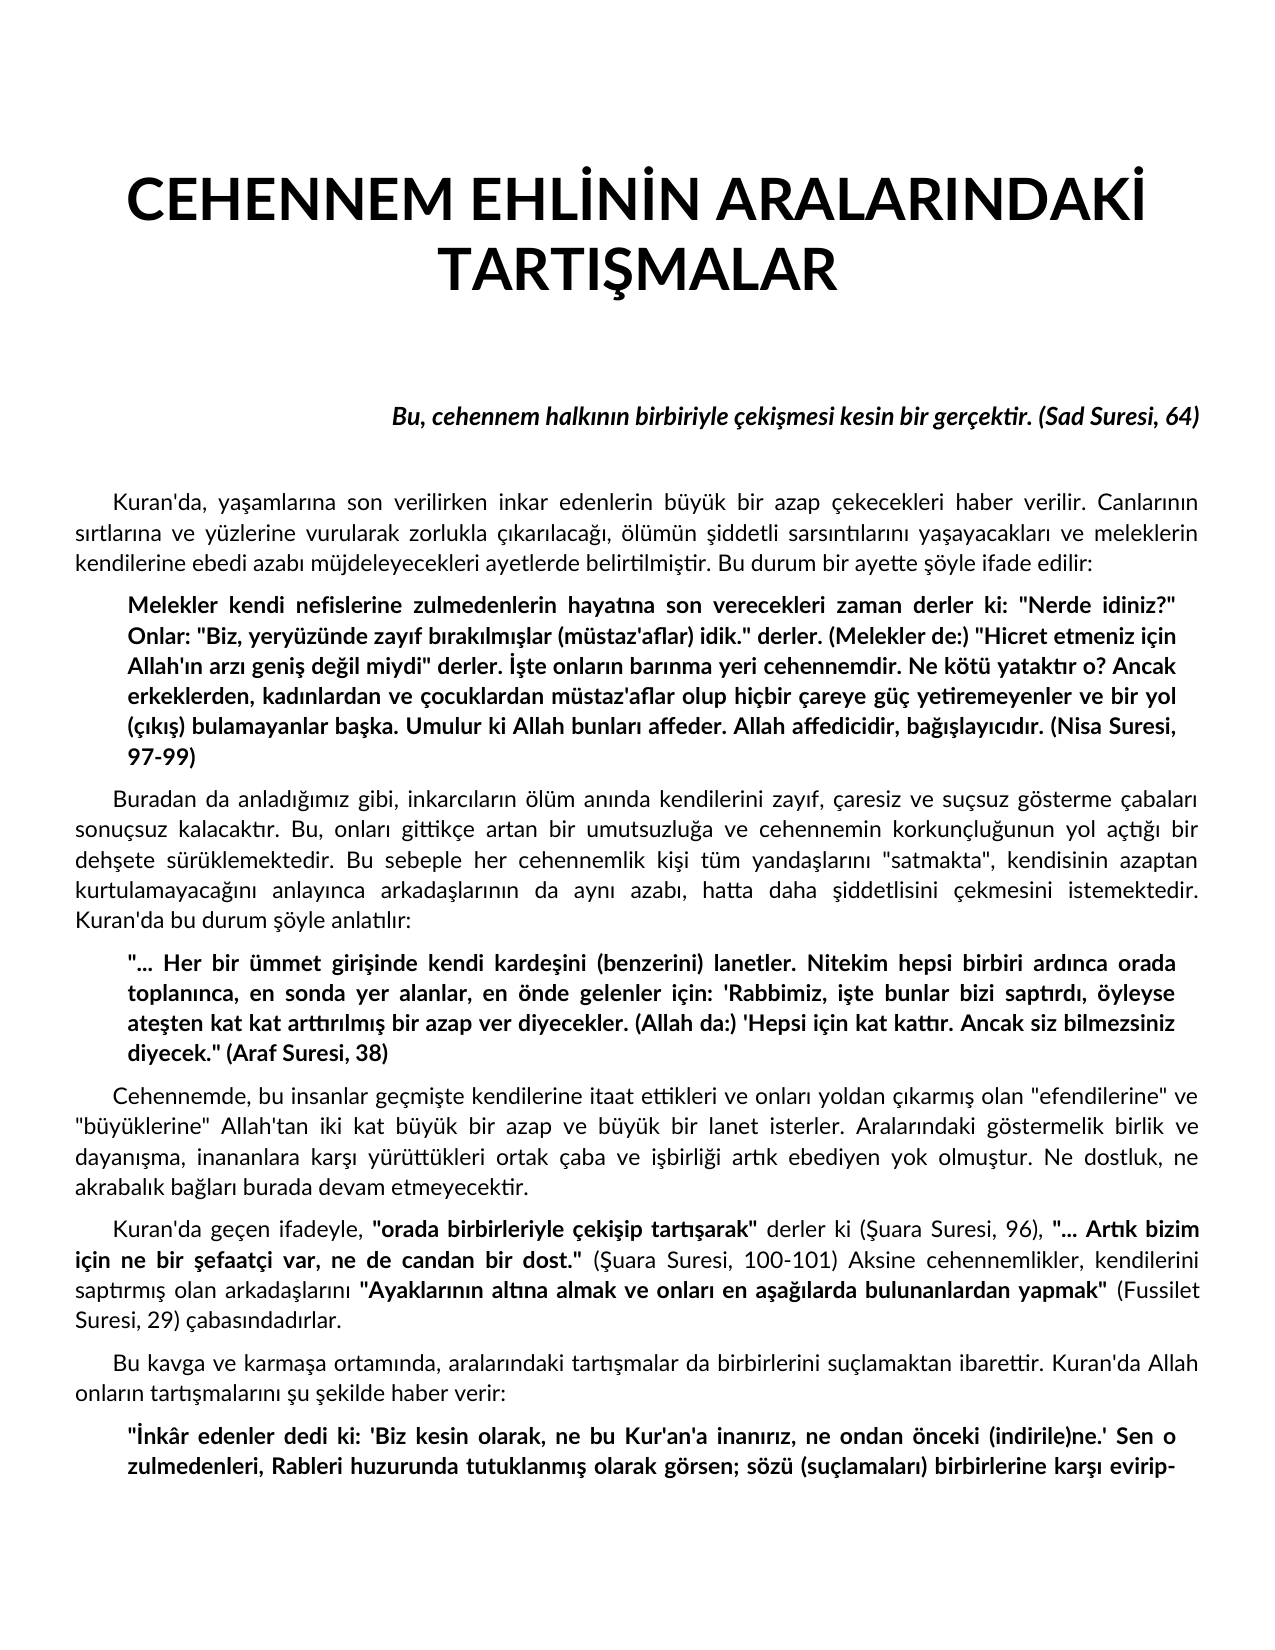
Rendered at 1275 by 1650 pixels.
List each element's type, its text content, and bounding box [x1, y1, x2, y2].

text Melekler kendi nefislerine zulmedenlerin hayatına son verecekleri zaman derler ki: "Nerde idiniz?" Onlar: "Biz, yeryüzünde zayıf bırakılmışlar (müstaz'aflar) idik." derler. (Melekler de:) "Hicret etmeniz için Allah'ın arzı geniş değil miydi" derler. İşte onların barınma yeri cehennemdir. Ne kötü yataktır o? Ancak erkeklerden, kadınlardan ve çocuklardan müstaz'aflar olup hiçbir çareye güç yetiremeyenler ve bir yol (çıkış) bulamayanlar başka. Umulur ki Allah bunları affeder. Allah affedicidir, bağışlayıcıdır. (Nisa Suresi, 97-99) [127, 591, 1177, 770]
text Cehennemde, bu insanlar geçmişte kendilerine itaat ettikleri ve onları yoldan çıkarmış olan "efendilerine" ve "büyüklerine" Allah'tan iki kat büyük bir azap ve büyük bir lanet isterler. Aralarındaki göstermelik birlik ve dayanışma, inananlara karşı yürüttükleri ortak çaba ve işbirliği artık ebediyen yok olmuştur. Ne dostluk, ne akrabalık bağları burada devam etmeyecektir. [75, 1082, 1200, 1200]
text "İnkâr edenler dedi ki: 'Biz kesin olarak, ne bu Kur'an'a inanırız, ne ondan önceki (indirile)ne.' Sen o zulmedenleri, Rableri huzurunda tutuklanmış olarak görsen; sözü (suçlamaları) birbirlerine karşı evirip- [127, 1421, 1177, 1479]
text Kuran'da, yaşamlarına son verilirken inkar edenlerin büyük bir azap çekecekleri haber verilir. Canlarının sırtlarına ve yüzlerine vurularak zorlukla çıkarılacağı, ölümün şiddetli sarsıntılarını yaşayacakları ve meleklerin kendilerine ebedi azabı müjdeleyecekleri ayetlerde belirtilmiştir. Bu durum bir ayette şöyle ifade edilir: [75, 488, 1200, 576]
text Kuran'da geçen ifadeyle, "orada birbirleriyle çekişip tartışarak" derler ki (Şuara Suresi, 96), "... Artık bizim için ne bir şefaatçi var, ne de candan bir dost." (Şuara Suresi, 100-101) Aksine cehennemlikler, kendilerini saptırmış olan arkadaşlarını "Ayaklarının altına almak ve onları en aşağılarda bulunanlardan yapmak" (Fussilet Suresi, 29) çabasındadırlar. [75, 1215, 1200, 1333]
text Buradan da anladığımız gibi, inkarcıların ölüm anında kendilerini zayıf, çaresiz ve suçsuz gösterme çabaları sonuçsuz kalacaktır. Bu, onları gittikçe artan bir umutsuzluğa ve cehennemin korkunçluğunun yol açtığı bir dehşete sürüklemektedir. Bu sebeple her cehennemlik kişi tüm yandaşlarını "satmakta", kendisinin azaptan kurtulamayacağını anlayınca arkadaşlarının da aynı azabı, hatta daha şiddetlisini çekmesini istemektedir. Kuran'da bu durum şöyle anlatılır: [75, 785, 1200, 933]
subtitle CEHENNEM EHLİNİN ARALARINDAKİ TARTIŞMALAR [75, 162, 1200, 302]
text Bu kavga ve karmaşa ortamında, aralarındaki tartışmalar da birbirlerini suçlamaktan ibarettir. Kuran'da Allah onların tartışmalarını şu şekilde haber verir: [75, 1348, 1200, 1406]
text "... Her bir ümmet girişinde kendi kardeşini (benzerini) lanetler. Nitekim hepsi birbiri ardınca orada toplanınca, en sonda yer alanlar, en önde gelenler için: 'Rabbimiz, işte bunlar bizi saptırdı, öyleyse ateşten kat kat arttırılmış bir azap ver diyecekler. (Allah da:) 'Hepsi için kat kattır. Ancak siz bilmezsiniz diyecek." (Araf Suresi, 38) [127, 948, 1177, 1067]
text Bu, cehennem halkının birbiriyle çekişmesi kesin bir gerçektir. (Sad Suresi, 64) [75, 400, 1200, 430]
